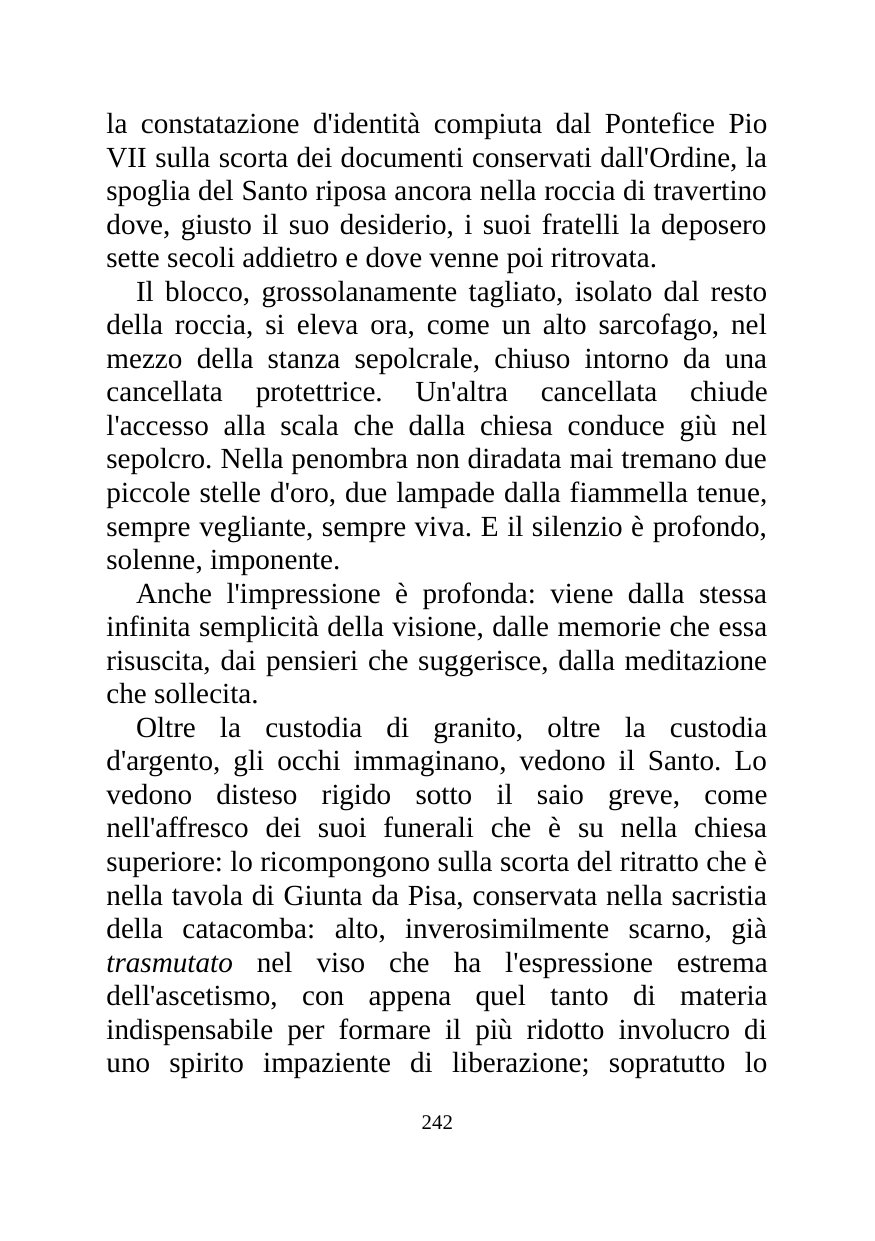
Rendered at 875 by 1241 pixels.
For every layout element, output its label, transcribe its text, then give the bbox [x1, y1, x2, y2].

text Anche l'impressione è profonda: viene dalla stessa infinita semplicità della visione, dalle memorie che essa risuscita, dai pensieri che suggerisce, dalla meditazione che sollecita. [106, 576, 768, 710]
text Oltre la custodia di granito, oltre la custodia d'argento, gli occhi immaginano, vedono il Santo. Lo vedono disteso rigido sotto il saio greve, come nell'affresco dei suoi funerali che è su nella chiesa superiore: lo ricompongono sulla scorta del ritratto che è nella tavola di Giunta da Pisa, conservata nella sacristia della catacomba: alto, inverosimilmente scarno, già trasmutato nel viso che ha l'espressione estrema dell'ascetismo, con appena quel tanto di materia indispensabile per formare il più ridotto involucro di uno spirito impaziente di liberazione; sopratutto lo [106, 710, 768, 1079]
text Il blocco, grossolanamente tagliato, isolato dal resto della roccia, si eleva ora, come un alto sarcofago, nel mezzo della stanza sepolcrale, chiuso intorno da una cancellata protettrice. Un'altra cancellata chiude l'accesso alla scala che dalla chiesa conduce giù nel sepolcro. Nella penombra non diradata mai tremano due piccole stelle d'oro, due lampade dalla fiammella tenue, sempre vegliante, sempre viva. E il silenzio è profondo, solenne, imponente. [106, 274, 768, 576]
text la constatazione d'identità compiuta dal Pontefice Pio VII sulla scorta dei documenti conservati dall'Ordine, la spoglia del Santo riposa ancora nella roccia di travertino dove, giusto il suo desiderio, i suoi fratelli la deposero sette secoli addietro e dove venne poi ritrovata. [106, 106, 768, 274]
